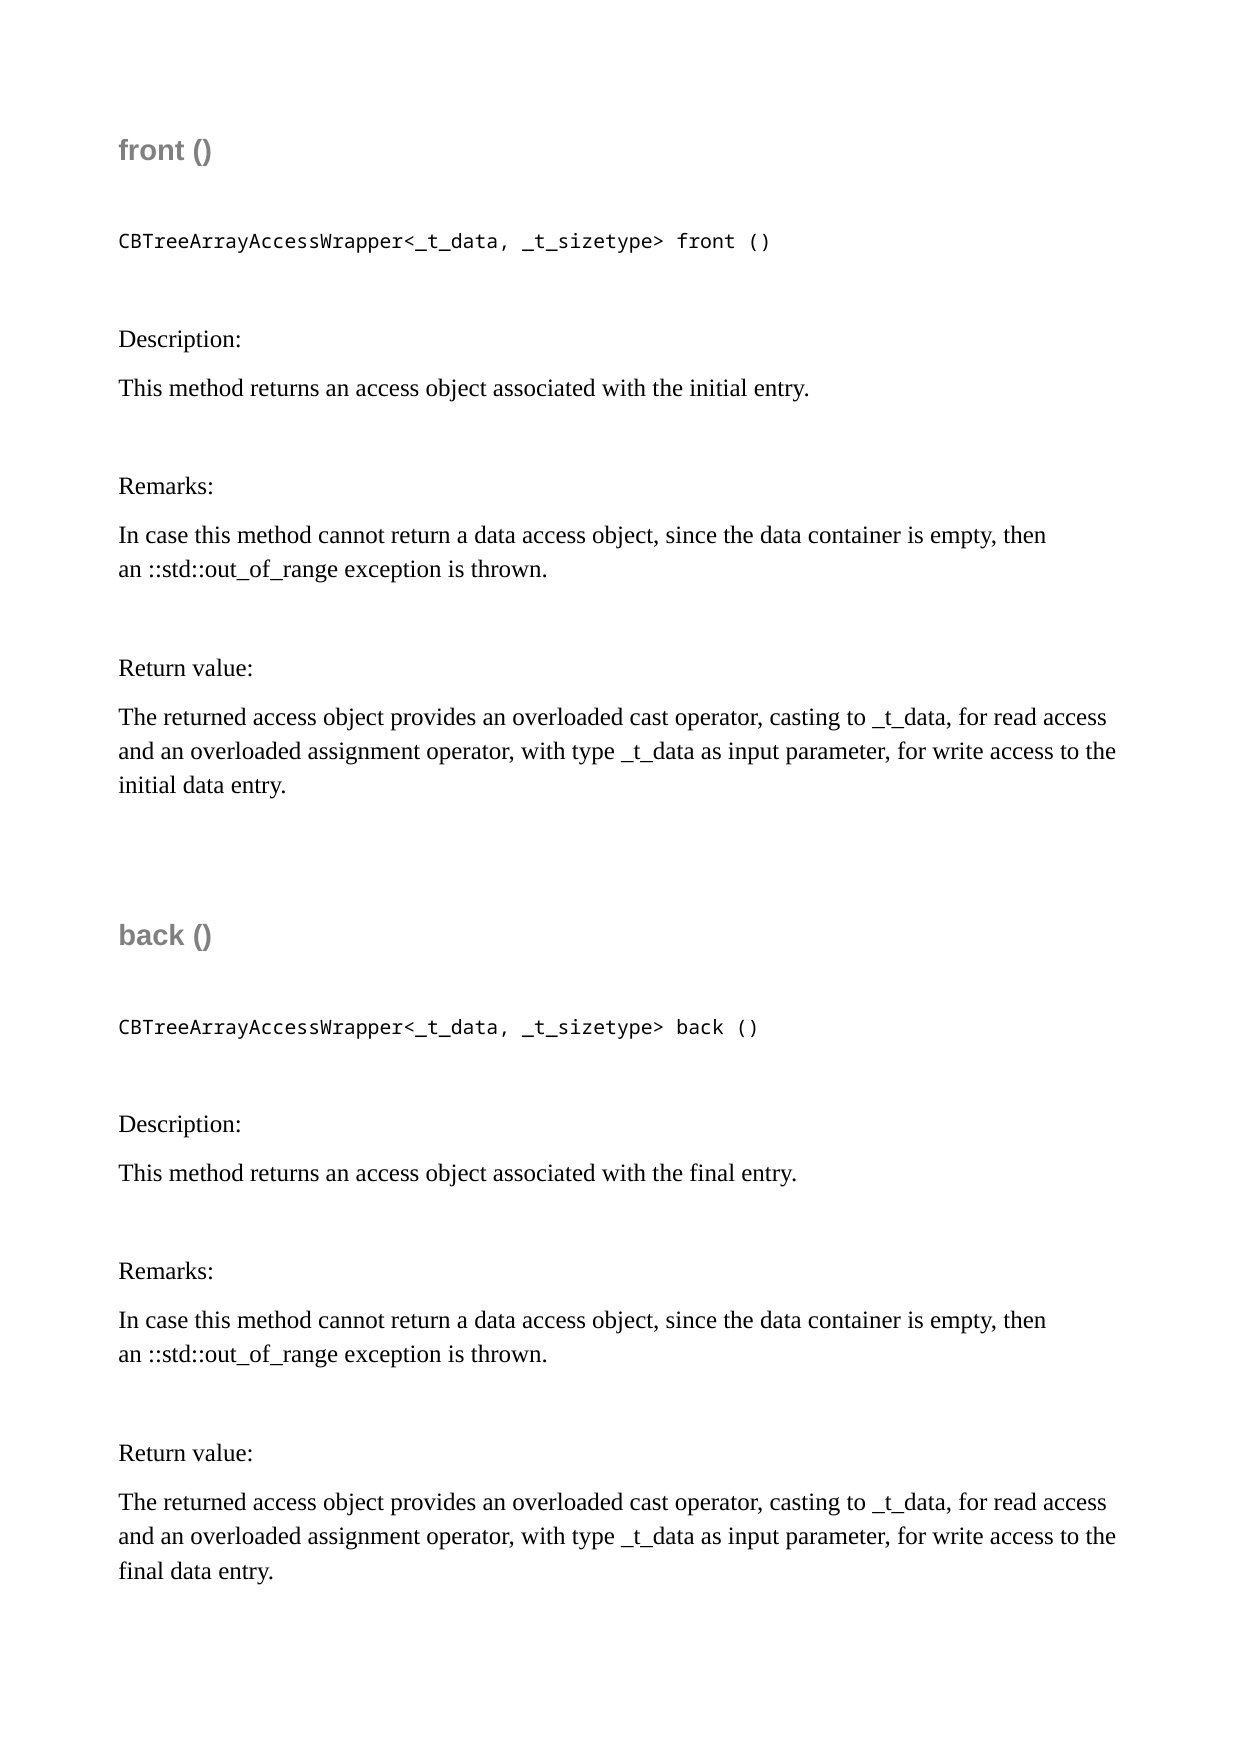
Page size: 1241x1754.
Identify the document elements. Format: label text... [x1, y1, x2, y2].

text This method returns an access object associated with the initial entry. [118, 373, 1122, 402]
text Return value: [118, 653, 1122, 681]
text CBTreeArrayAccessWrapper<_t_data, _t_sizetype> back () [118, 1013, 1122, 1040]
text Remarks: [118, 471, 1122, 500]
subtitle back () [118, 918, 1122, 951]
text Remarks: [118, 1256, 1122, 1285]
text Description: [118, 1109, 1122, 1138]
subtitle front () [118, 133, 1122, 166]
text In case this method cannot return a data access object, since the data container is empty, then an ::std::out_of_range exception is thrown. [118, 1305, 1122, 1368]
text Description: [118, 324, 1122, 352]
text Return value: [118, 1438, 1122, 1466]
text This method returns an access object associated with the final entry. [118, 1158, 1122, 1187]
text In case this method cannot return a data access object, since the data container is empty, then an ::std::out_of_range exception is thrown. [118, 520, 1122, 583]
text The returned access object provides an overloaded cast operator, casting to _t_data, for read access and an overloaded assignment operator, with type _t_data as input parameter, for write access to the initial data entry. [118, 702, 1122, 799]
text CBTreeArrayAccessWrapper<_t_data, _t_sizetype> front () [118, 228, 1122, 255]
text The returned access object provides an overloaded cast operator, casting to _t_data, for read access and an overloaded assignment operator, with type _t_data as input parameter, for write access to the final data entry. [118, 1487, 1122, 1584]
